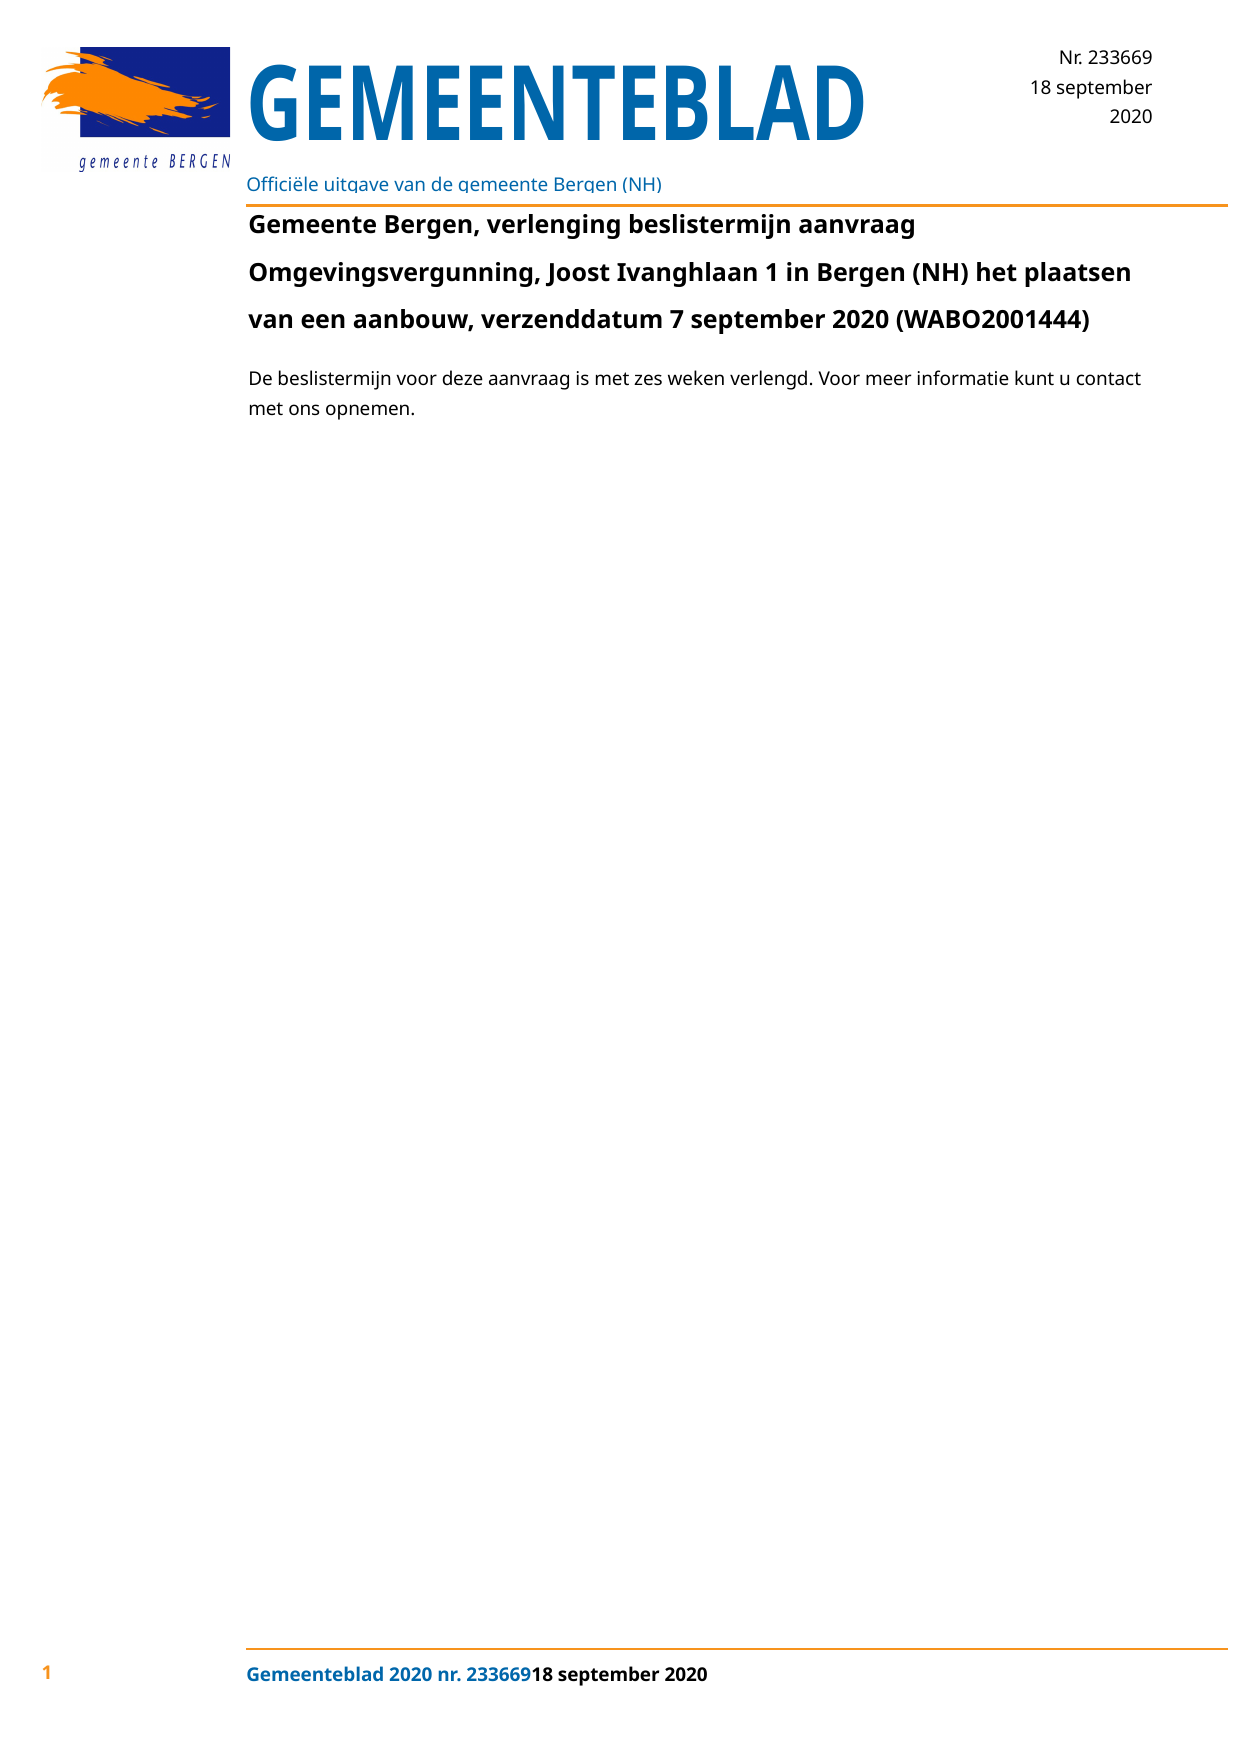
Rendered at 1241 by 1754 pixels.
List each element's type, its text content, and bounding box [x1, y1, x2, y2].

text Gemeente Bergen, verlenging beslistermijn aanvraag Omgevingsvergunning, Joost Ivanghlaan 1 in Bergen (NH) het plaatsen van een aanbouw, verzenddatum 7 september 2020 (WABO2001444) [248, 207, 1152, 336]
text De beslistermijn voor deze aanvraag is met zes weken verlengd. Voor meer informatie kunt u contact met ons opnemen. [248, 366, 1152, 421]
picture [41, 47, 231, 172]
